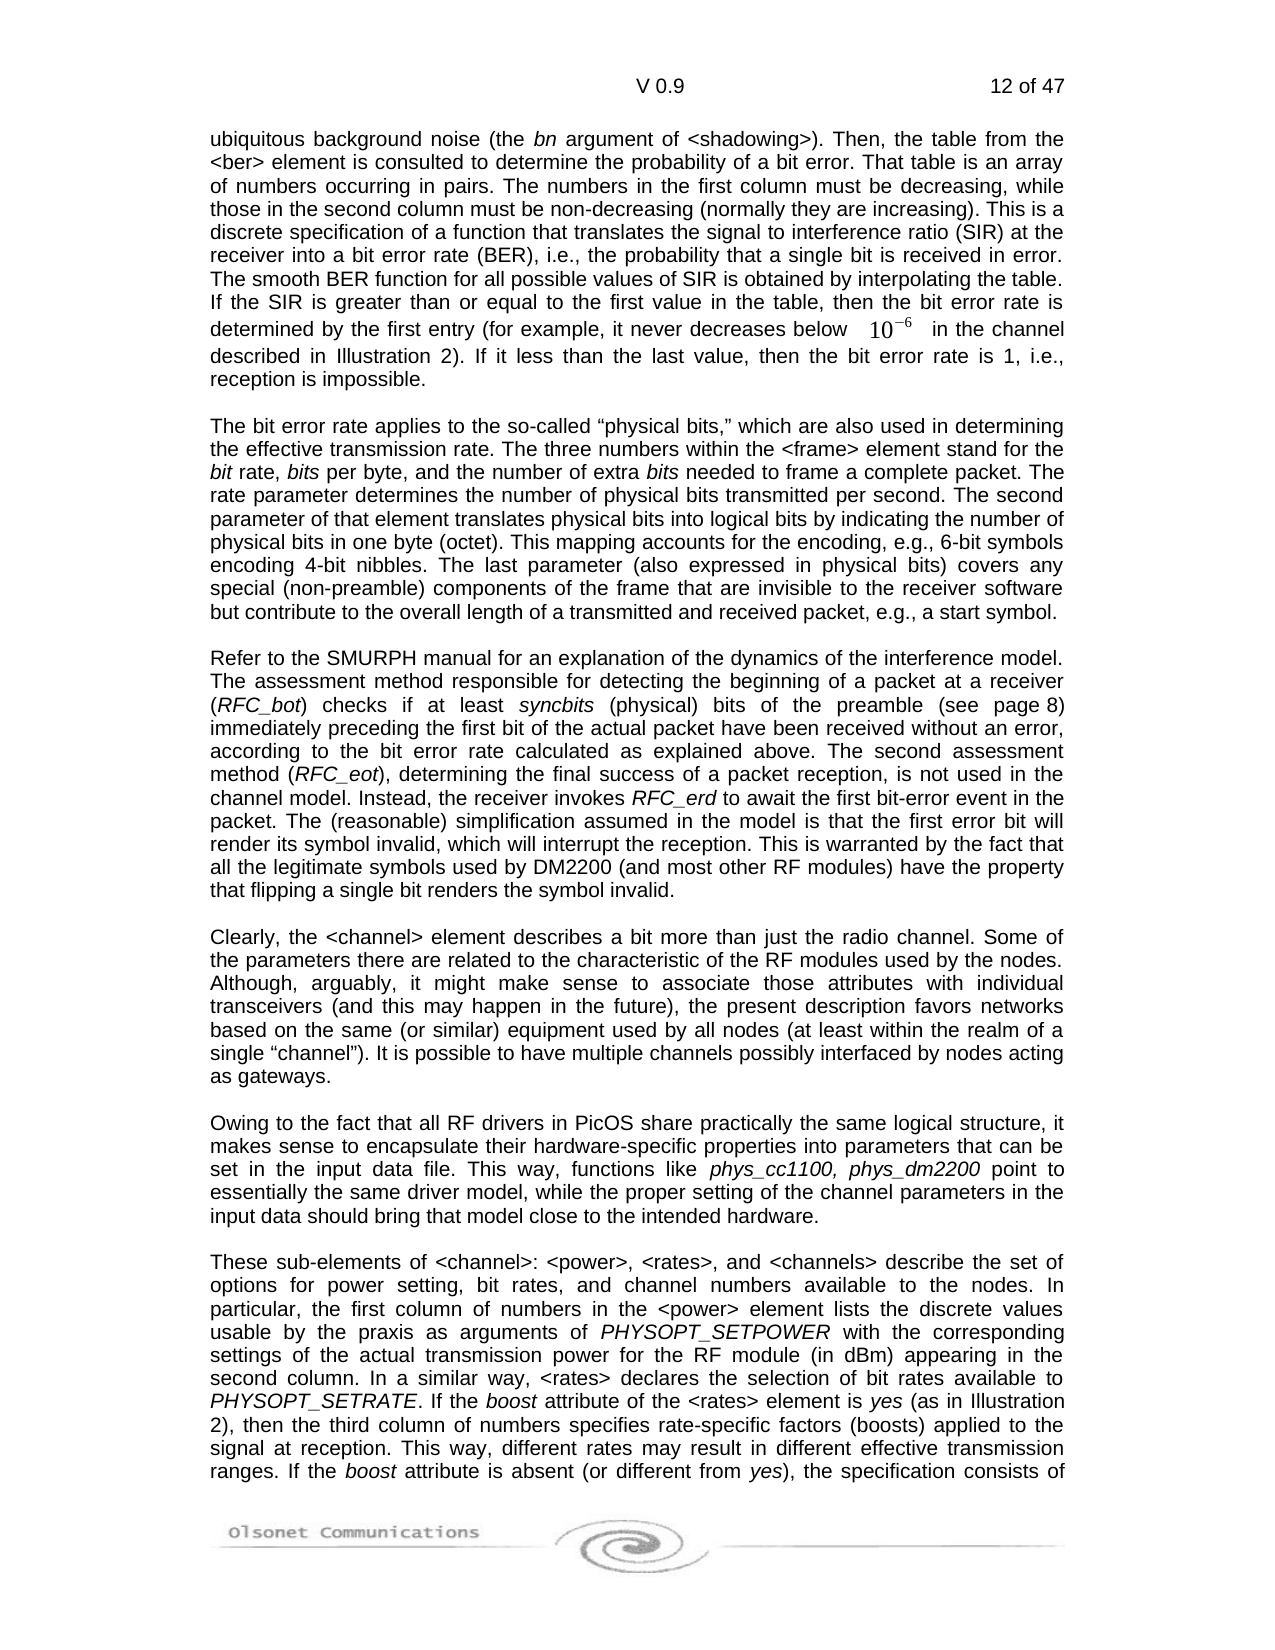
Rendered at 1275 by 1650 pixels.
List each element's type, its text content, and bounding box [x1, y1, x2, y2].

picture [210, 1504, 1065, 1596]
text The bit error rate applies to the so-called “physical bits,” which are also used in determining the effective transmission rate. The three numbers within the <frame> element stand for the bit rate, bits per byte, and the number of extra bits needed to frame a complete packet. The rate parameter determines the number of physical bits transmitted per second. The second parameter of that element translates physical bits into logical bits by indicating the number of physical bits in one byte (octet). This mapping accounts for the encoding, e.g., 6-bit symbols encoding 4-bit nibbles. The last parameter (also expressed in physical bits) covers any special (non-preamble) components of the frame that are invisible to the receiver software but contribute to the overall length of a transmitted and received packet, e.g., a start symbol. [210, 414, 1065, 623]
text These sub-elements of <channel>: <power>, <rates>, and <channels> describe the set of options for power setting, bit rates, and channel numbers available to the nodes. In particular, the first column of numbers in the <power> element lists the discrete values usable by the praxis as arguments of PHYSOPT_SETPOWER with the corresponding settings of the actual transmission power for the RF module (in dBm) appearing in the second column. In a similar way, <rates> declares the selection of bit rates available to PHYSOPT_SETRATE. If the boost attribute of the <rates> element is yes (as in Illustration 2), then the third column of numbers specifies rate-specific factors (boosts) applied to the signal at reception. This way, different rates may result in different effective transmission ranges. If the boost attribute is absent (or different from yes), the specification consists of [210, 1251, 1065, 1483]
text Refer to the SMURPH manual for an explanation of the dynamics of the interference model. The assessment method responsible for detecting the beginning of a packet at a receiver (RFC_bot) checks if at least syncbits (physical) bits of the preamble (see page 8) immediately preceding the first bit of the actual packet have been received without an error, according to the bit error rate calculated as explained above. The second assessment method (RFC_eot), determining the final success of a packet reception, is not used in the channel model. Instead, the receiver invokes RFC_erd to await the first bit-error event in the packet. The (reasonable) simplification assumed in the model is that the first error bit will render its symbol invalid, which will interrupt the reception. This is warranted by the fact that all the legitimate symbols used by DM2200 (and most other RF modules) have the property that flipping a single bit renders the symbol invalid. [210, 647, 1065, 902]
text Owing to the fact that all RF drivers in PicOS share practically the same logical structure, it makes sense to encapsulate their hardware-specific properties into parameters that can be set in the input data file. This way, functions like phys_cc1100, phys_dm2200 point to essentially the same driver model, while the proper setting of the channel parameters in the input data should bring that model close to the intended hardware. [210, 1111, 1065, 1227]
text ubiquitous background noise (the bn argument of <shadowing>). Then, the table from the <ber> element is consulted to determine the probability of a bit error. That table is an array of numbers occurring in pairs. The numbers in the first column must be decreasing, while those in the second column must be non-decreasing (normally they are increasing). This is a discrete specification of a function that translates the signal to interference ratio (SIR) at the receiver into a bit error rate (BER), i.e., the probability that a single bit is received in error. The smooth BER function for all possible values of SIR is obtained by interpolating the table. If the SIR is greater than or equal to the first value in the table, then the bit error rate is determined by the first entry (for example, it never decreases below in the channel described in Illustration 2). If it less than the last value, then the bit error rate is 1, i.e., reception is impossible. [210, 128, 1065, 391]
text Clearly, the <channel> element describes a bit more than just the radio channel. Some of the parameters there are related to the characteristic of the RF modules used by the nodes. Although, arguably, it might make sense to associate those attributes with individual transceivers (and this may happen in the future), the present description favors networks based on the same (or similar) equipment used by all nodes (at least within the realm of a single “channel”). It is possible to have multiple channels possibly interfaced by nodes acting as gateways. [210, 925, 1065, 1088]
